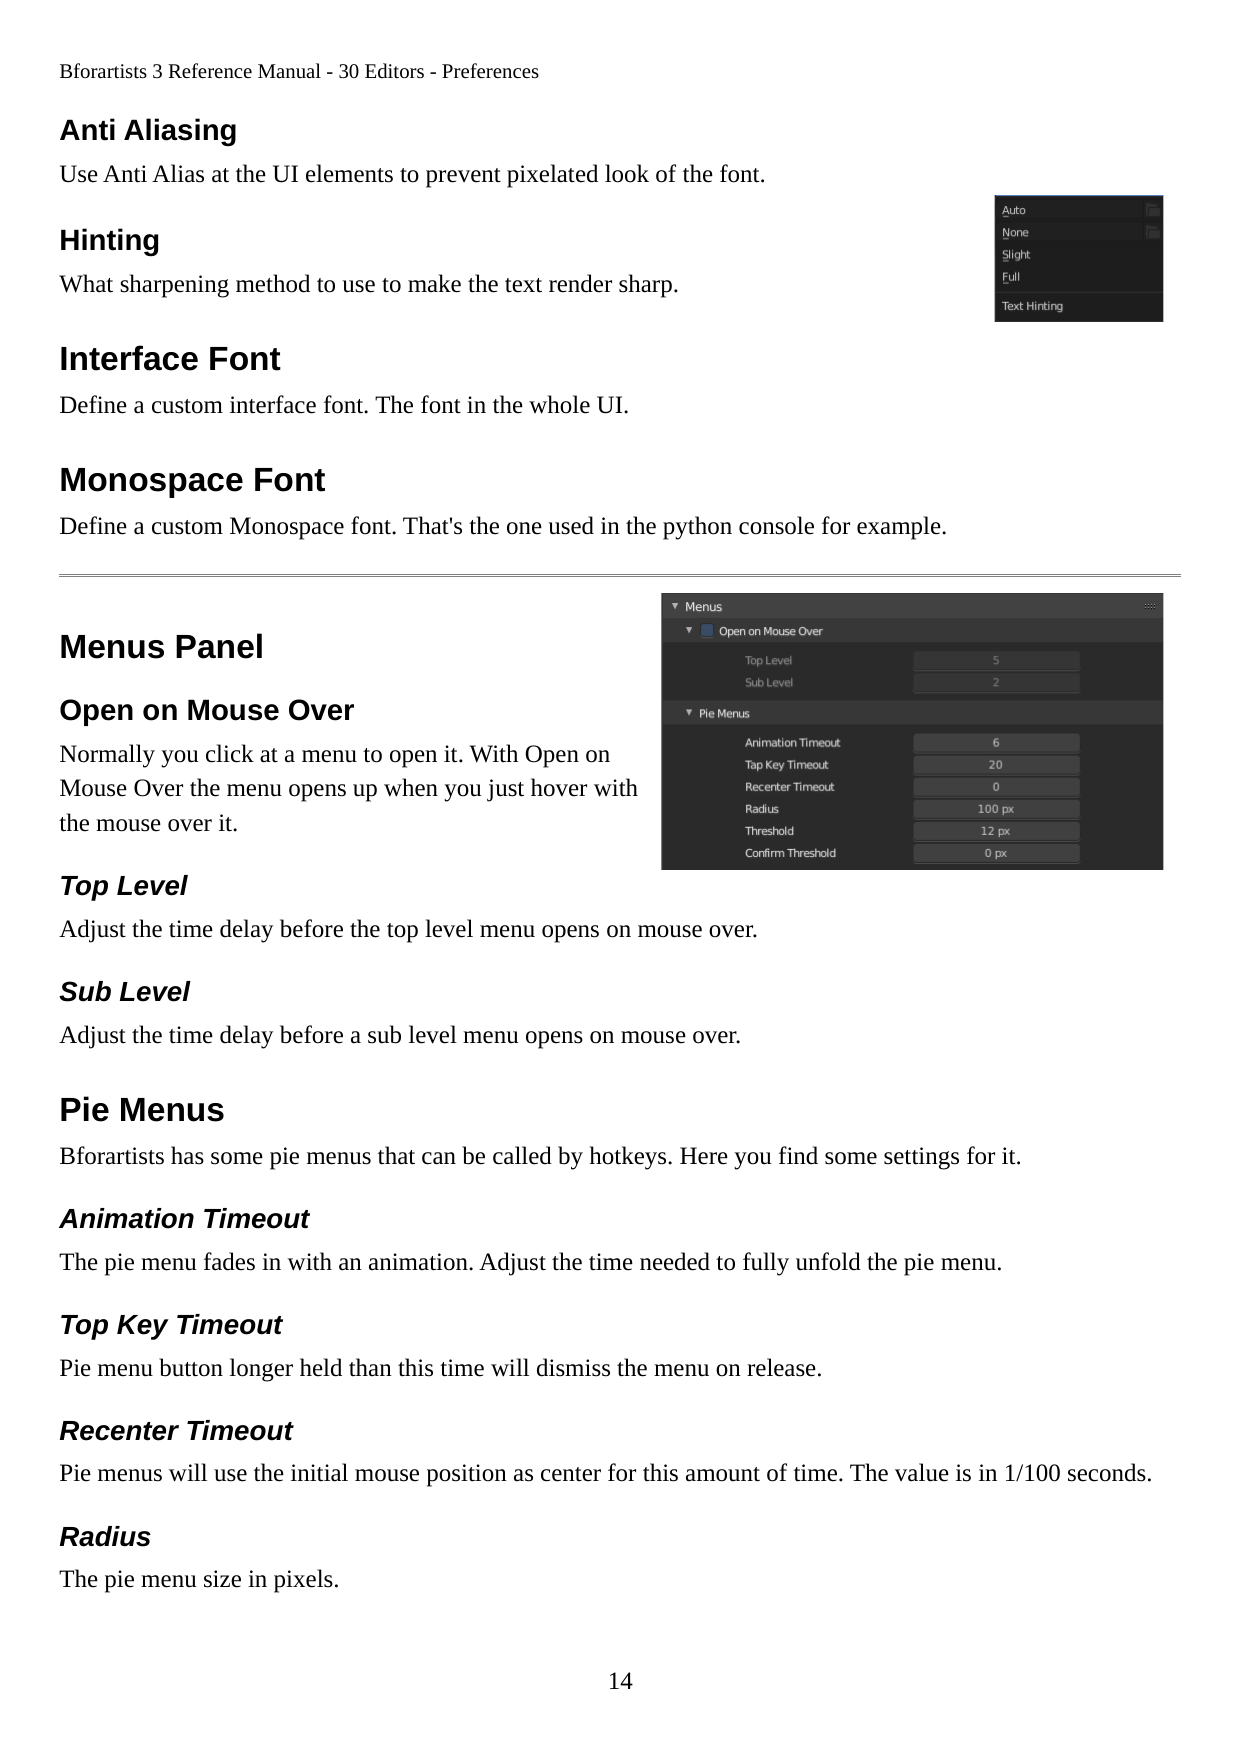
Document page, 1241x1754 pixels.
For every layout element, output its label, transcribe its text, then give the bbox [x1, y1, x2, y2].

subtitle Open on Mouse Over [59, 693, 661, 726]
subtitle Animation Timeout [59, 1202, 1181, 1234]
subtitle Hinting [59, 222, 994, 256]
subtitle Recenter Timeout [59, 1414, 1181, 1446]
subtitle Anti Aliasing [59, 113, 1181, 146]
text The pie menu fades in with an animation. Adjust the time needed to fully unfold the pie menu. [59, 1247, 1181, 1275]
subtitle Radius [59, 1520, 1181, 1552]
subtitle Interface Font [59, 339, 1181, 377]
subtitle [1164, 627, 1181, 666]
text Normally you click at a menu to open it. With Open on Mouse Over the menu opens up when you just hover with the mouse over it. [59, 739, 661, 837]
text Define a custom interface font. The font in the whole UI. [59, 390, 1181, 418]
subtitle Top Level [59, 869, 1181, 901]
text Adjust the time delay before a sub level menu opens on mouse over. [59, 1020, 1181, 1048]
subtitle [1164, 222, 1181, 256]
text Define a custom Monospace font. That's the one used in the python console for example. [59, 511, 1181, 539]
text Pie menu button longer held than this time will dismiss the menu on release. [59, 1353, 1181, 1381]
text Use Anti Alias at the UI elements to prevent pixelated look of the font. [59, 159, 1181, 188]
text What sharpening method to use to make the text render sharp. [59, 269, 994, 297]
subtitle Top Key Timeout [59, 1308, 1181, 1340]
text Bforartists has some pie menus that can be called by hotkeys. Here you find some settings for it. [59, 1141, 1181, 1169]
text Pie menus will use the initial mouse position as center for this amount of time. The value is in 1/100 seconds. [59, 1458, 1181, 1487]
subtitle Pie Menus [59, 1089, 1181, 1128]
subtitle Sub Level [59, 975, 1181, 1007]
text Adjust the time delay before the top level menu opens on mouse over. [59, 914, 1181, 942]
text The pie menu size in pixels. [59, 1564, 1181, 1593]
subtitle [1164, 693, 1181, 726]
subtitle Menus Panel [59, 627, 661, 666]
picture [994, 195, 1164, 322]
subtitle Monospace Font [59, 460, 1181, 498]
picture [661, 593, 1164, 870]
